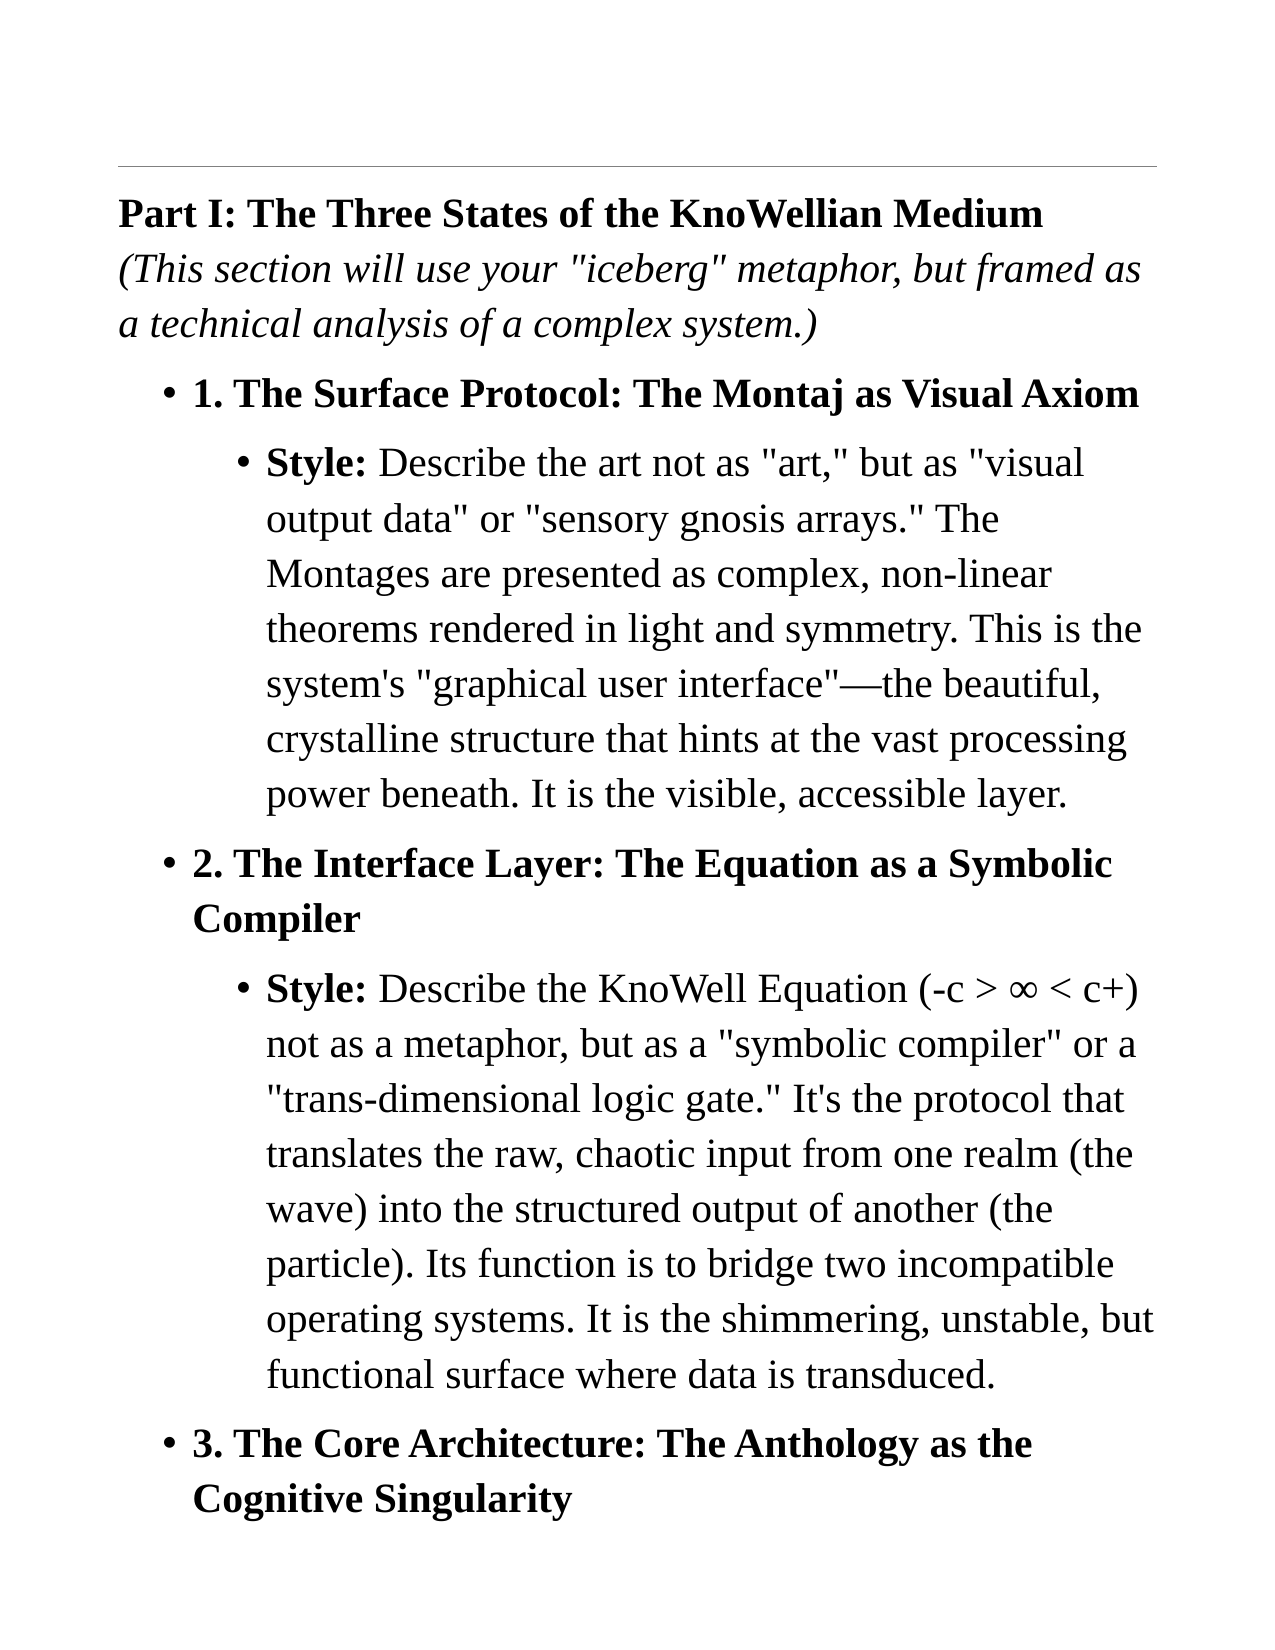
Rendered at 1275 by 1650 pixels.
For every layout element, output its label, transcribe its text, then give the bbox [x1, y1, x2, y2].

list Style: Describe the KnoWell Equation (-c > ∞ < c+) not as a metaphor, but as a "symbolic compiler" or a "trans-dimensional logic gate." It's the protocol that translates the raw, chaotic input from one realm (the wave) into the structured output of another (the particle). Its function is to bridge two incompatible operating systems. It is the shimmering, unstable, but functional surface where data is transduced. [236, 963, 1157, 1397]
list Style: Describe the art not as "art," but as "visual output data" or "sensory gnosis arrays." The Montages are presented as complex, non-linear theorems rendered in light and symmetry. This is the system's "graphical user interface"—the beautiful, crystalline structure that hints at the vast processing power beneath. It is the visible, accessible layer. [236, 438, 1157, 817]
list 3. The Core Architecture: The Anthology as the Cognitive Singularity [162, 1419, 1157, 1522]
list 2. The Interface Layer: The Equation as a Symbolic Compiler [162, 838, 1157, 941]
text Part I: The Three States of the KnoWellian Medium (This section will use your "iceberg" metaphor, but framed as a technical analysis of a complex system.) [118, 188, 1157, 346]
list 1. The Surface Protocol: The Montaj as Visual Axiom [162, 368, 1157, 416]
